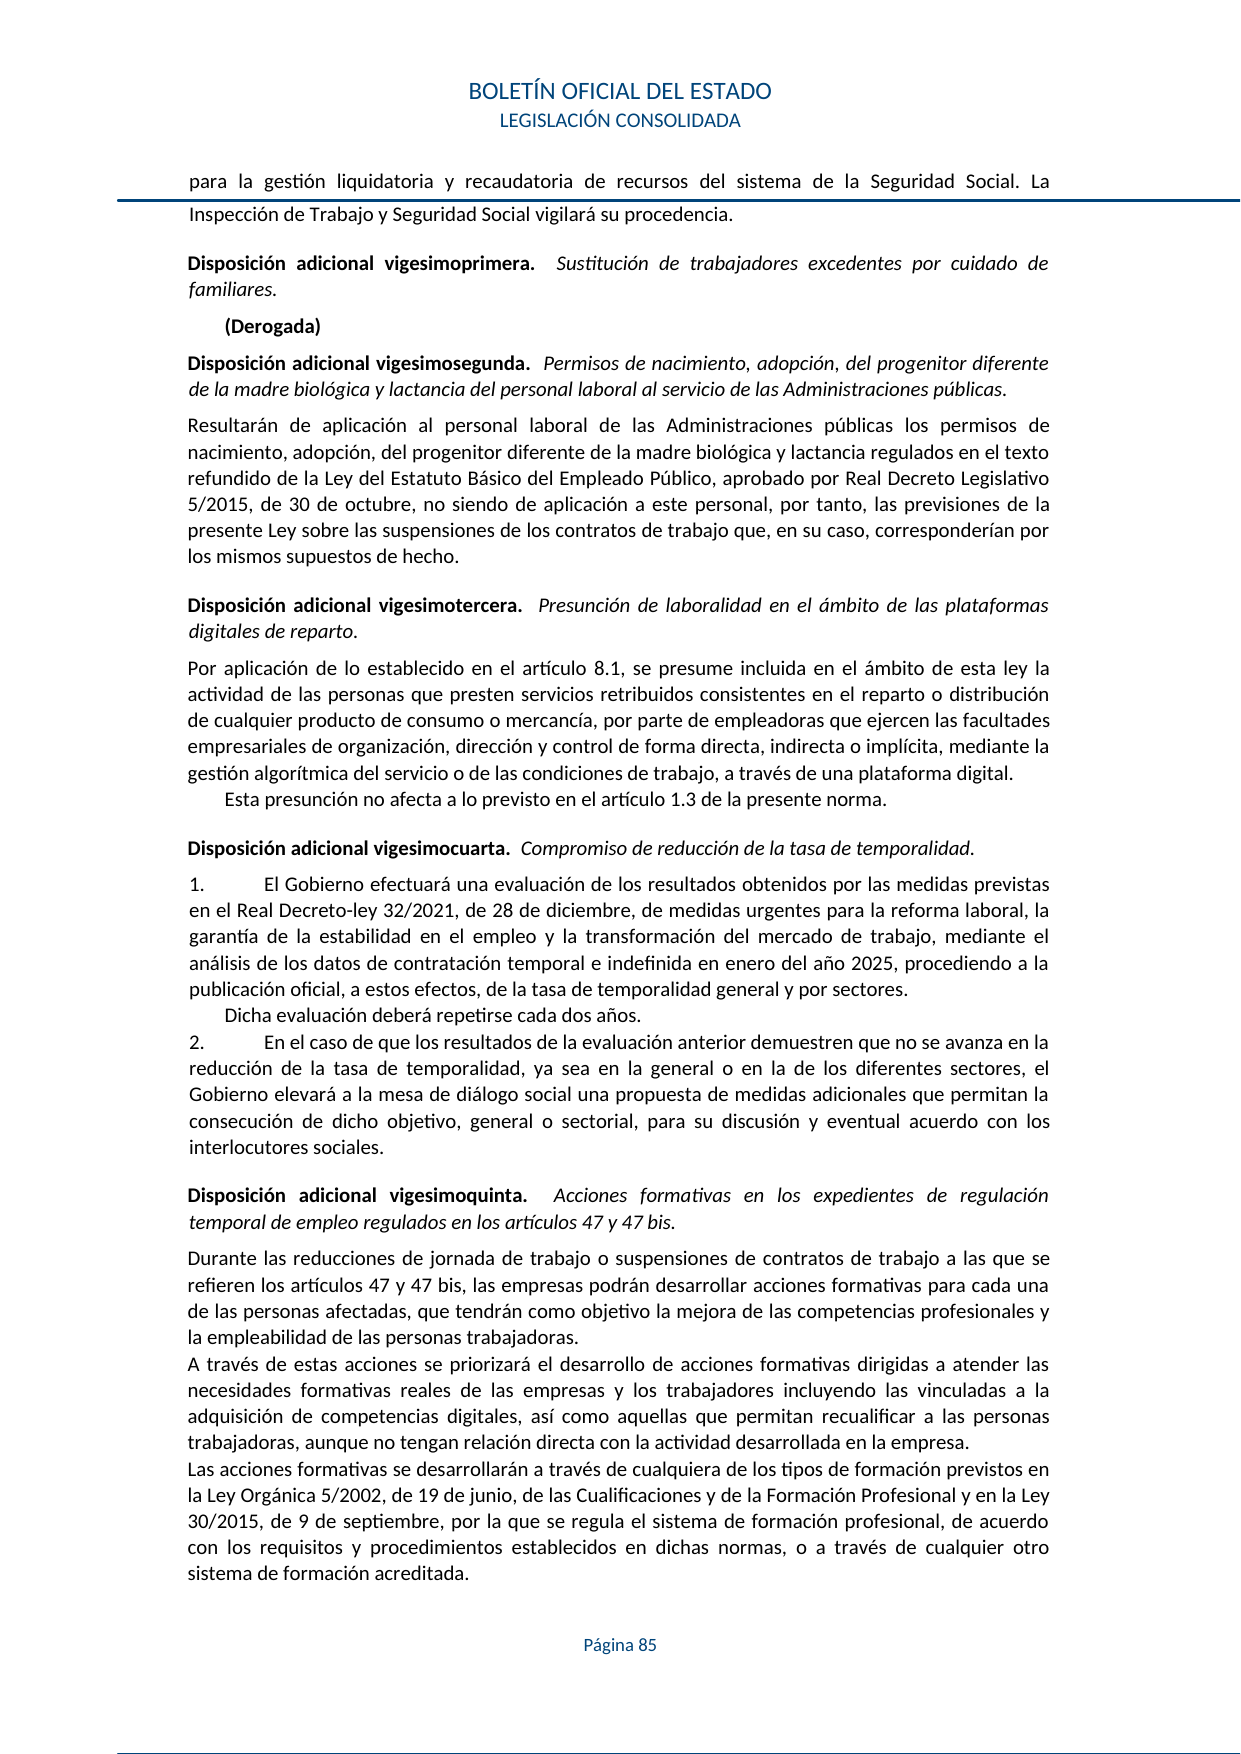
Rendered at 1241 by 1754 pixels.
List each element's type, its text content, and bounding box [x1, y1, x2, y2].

text (Derogada) [224, 313, 1046, 339]
text A través de estas acciones se priorizará el desarrollo de acciones formativas dirigidas a atender las necesidades formativas reales de las empresas y los trabajadores incluyendo las vinculadas a la adquisición de competencias digitales, así como aquellas que permitan recualificar a las personas trabajadoras, aunque no tengan relación directa con la actividad desarrollada en la empresa. [187, 1351, 1051, 1454]
text Disposición adicional vigesimoquinta. Acciones formativas en los expedientes de regulación temporal de empleo regulados en los artículos 47 y 47 bis. [187, 1183, 1051, 1234]
list En el caso de que los resultados de la evaluación anterior demuestren que no se avanza en la reducción de la tasa de temporalidad, ya sea en la general o en la de los diferentes sectores, el Gobierno elevará a la mesa de diálogo social una propuesta de medidas adicionales que permitan la consecución de dicho objetivo, general o sectorial, para su discusión y eventual acuerdo con los interlocutores sociales. [189, 1029, 1051, 1159]
text Esta presunción no afecta a lo previsto en el artículo 1.3 de la presente norma. [224, 786, 1051, 812]
text Resultarán de aplicación al personal laboral de las Administraciones públicas los permisos de nacimiento, adopción, del progenitor diferente de la madre biológica y lactancia regulados en el texto refundido de la Ley del Estatuto Básico del Empleado Público, aprobado por Real Decreto Legislativo 5/2015, de 30 de octubre, no siendo de aplicación a este personal, por tanto, las previsiones de la presente Ley sobre las suspensiones de los contratos de trabajo que, en su caso, corresponderían por los mismos supuestos de hecho. [187, 413, 1051, 569]
text Disposición adicional vigesimotercera. Presunción de laboralidad en el ámbito de las plataformas digitales de reparto. [187, 592, 1051, 644]
text Las acciones formativas se desarrollarán a través de cualquiera de los tipos de formación previstos en la Ley Orgánica 5/2002, de 19 de junio, de las Cualificaciones y de la Formación Profesional y en la Ley 30/2015, de 9 de septiembre, por la que se regula el sistema de formación profesional, de acuerdo con los requisitos y procedimientos establecidos en dichas normas, o a través de cualquier otro sistema de formación acreditada. [187, 1456, 1051, 1586]
list para la gestión liquidatoria y recaudatoria de recursos del sistema de la Seguridad Social. La [189, 168, 1051, 199]
text Disposición adicional vigesimoprimera. Sustitución de trabajadores excedentes por cuidado de familiares. [187, 250, 1051, 302]
text Dicha evaluación deberá repetirse cada dos años. [224, 1003, 1051, 1028]
text Disposición adicional vigesimocuarta. Compromiso de reducción de la tasa de temporalidad. [187, 835, 1051, 860]
list El Gobierno efectuará una evaluación de los resultados obtenidos por las medidas previstas en el Real Decreto-ley 32/2021, de 28 de diciembre, de medidas urgentes para la reforma laboral, la garantía de la estabilidad en el empleo y la transformación del mercado de trabajo, mediante el análisis de los datos de contratación temporal e indefinida en enero del año 2025, procediendo a la publicación oficial, a estos efectos, de la tasa de temporalidad general y por sectores. [189, 871, 1051, 1001]
text Durante las reducciones de jornada de trabajo o suspensiones de contratos de trabajo a las que se refieren los artículos 47 y 47 bis, las empresas podrán desarrollar acciones formativas para cada una de las personas afectadas, que tendrán como objetivo la mejora de las competencias profesionales y la empleabilidad de las personas trabajadoras. [187, 1246, 1051, 1349]
text Disposición adicional vigesimosegunda. Permisos de nacimiento, adopción, del progenitor diferente de la madre biológica y lactancia del personal laboral al servicio de las Administraciones públicas. [187, 350, 1051, 401]
list Inspección de Trabajo y Seguridad Social vigilará su procedencia. [189, 202, 1051, 227]
text Por aplicación de lo establecido en el artículo 8.1, se presume incluida en el ámbito de esta ley la actividad de las personas que presten servicios retribuidos consistentes en el reparto o distribución de cualquier producto de consumo o mercancía, por parte de empleadoras que ejercen las facultades empresariales de organización, dirección y control de forma directa, indirecta o implícita, mediante la gestión algorítmica del servicio o de las condiciones de trabajo, a través de una plataforma digital. [187, 655, 1051, 785]
